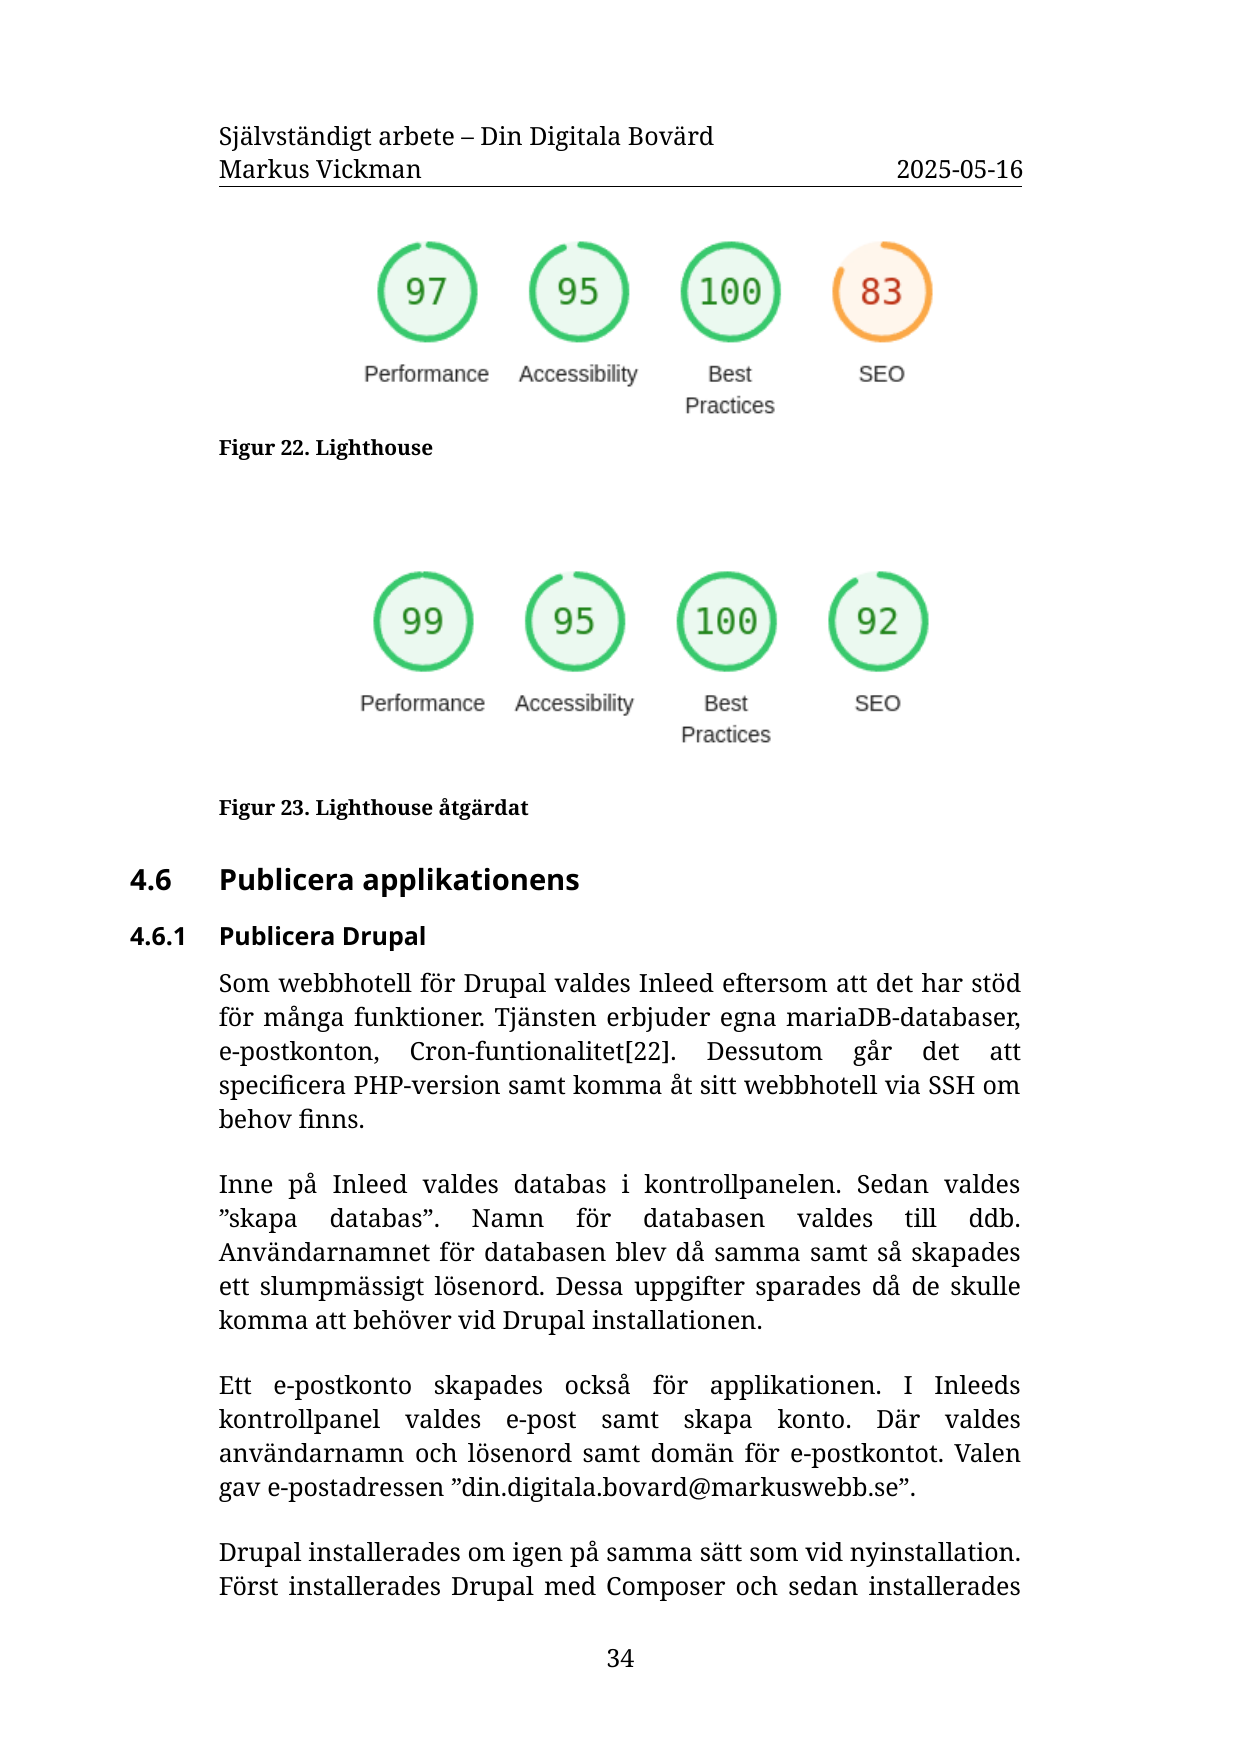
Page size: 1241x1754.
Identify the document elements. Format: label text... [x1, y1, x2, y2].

picture [187, 216, 1061, 434]
text Som webbhotell för Drupal valdes Inleed eftersom att det har stöd för många funktioner. Tjänsten erbjuder egna mariaDB-databaser, e-postkonton, Cron-funtionalitet[22]. Dessutom går det att specificera PHP-version samt komma åt sitt webbhotell via SSH om behov finns. [218, 965, 1022, 1136]
text Figur 22. Lighthouse [218, 434, 1022, 462]
text Inne på Inleed valdes databas i kontrollpanelen. Sedan valdes ”skapa databas”. Namn för databasen valdes till ddb. Användarnamnet för databasen blev då samma samt så skapades ett slumpmässigt lösenord. Dessa uppgifter sparades då de skulle komma att behöver vid Drupal installationen. [218, 1166, 1022, 1337]
subtitle Publicera applikationens [130, 859, 1022, 899]
subtitle Publicera Drupal [130, 918, 1022, 952]
picture [183, 545, 1057, 763]
text Figur 23. Lighthouse åtgärdat [218, 763, 1022, 822]
text Drupal installerades om igen på samma sätt som vid nyinstallation. Först installerades Drupal med Composer och sedan installerades [218, 1534, 1022, 1602]
text Ett e-postkonto skapades också för applikationen. I Inleeds kontrollpanel valdes e-post samt skapa konto. Där valdes användarnamn och lösenord samt domän för e-postkontot. Valen gav e-postadressen ”din.digitala.bovard@markuswebb.se”. [218, 1367, 1022, 1503]
